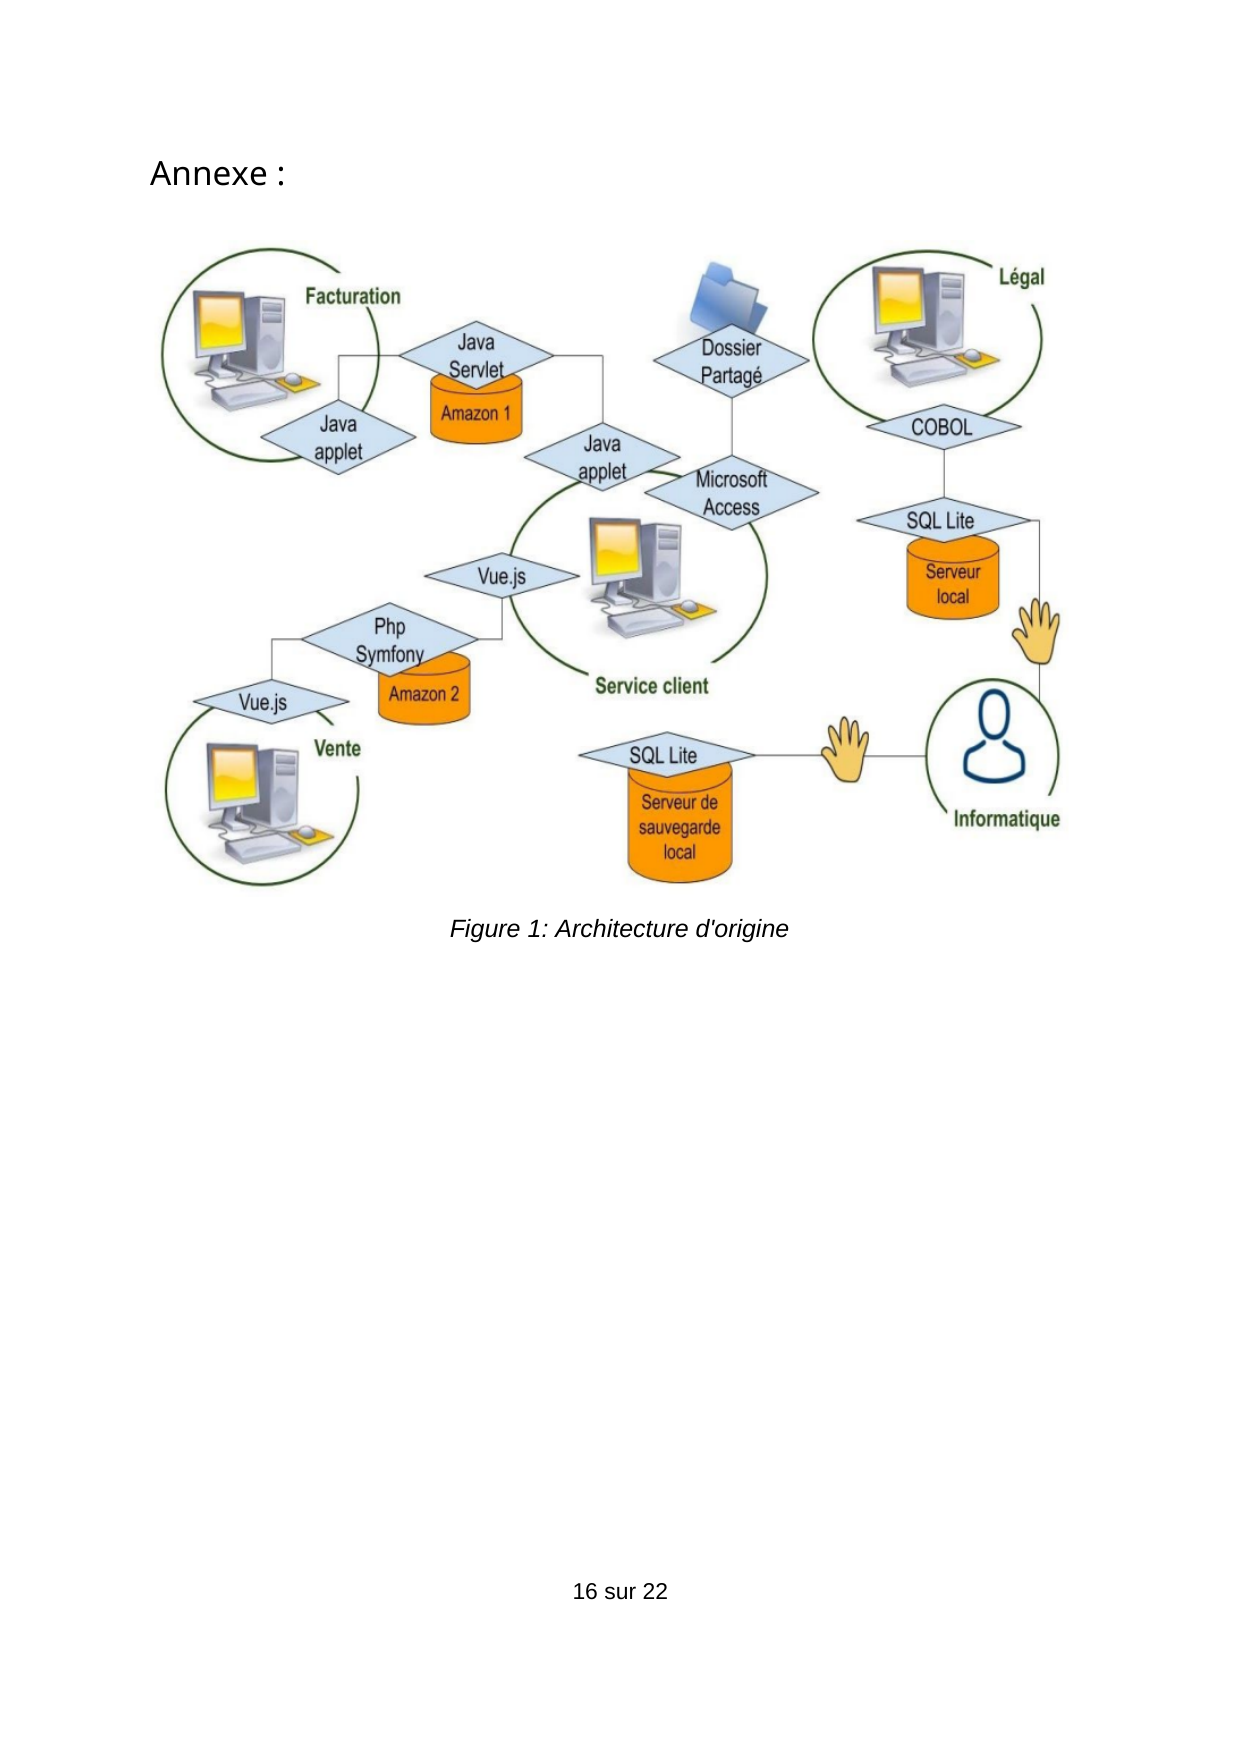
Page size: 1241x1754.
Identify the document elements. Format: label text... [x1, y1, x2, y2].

picture [149, 222, 1090, 897]
text Annexe : [150, 150, 1090, 195]
text Figure 1: Architecture d'origine [149, 897, 1089, 943]
